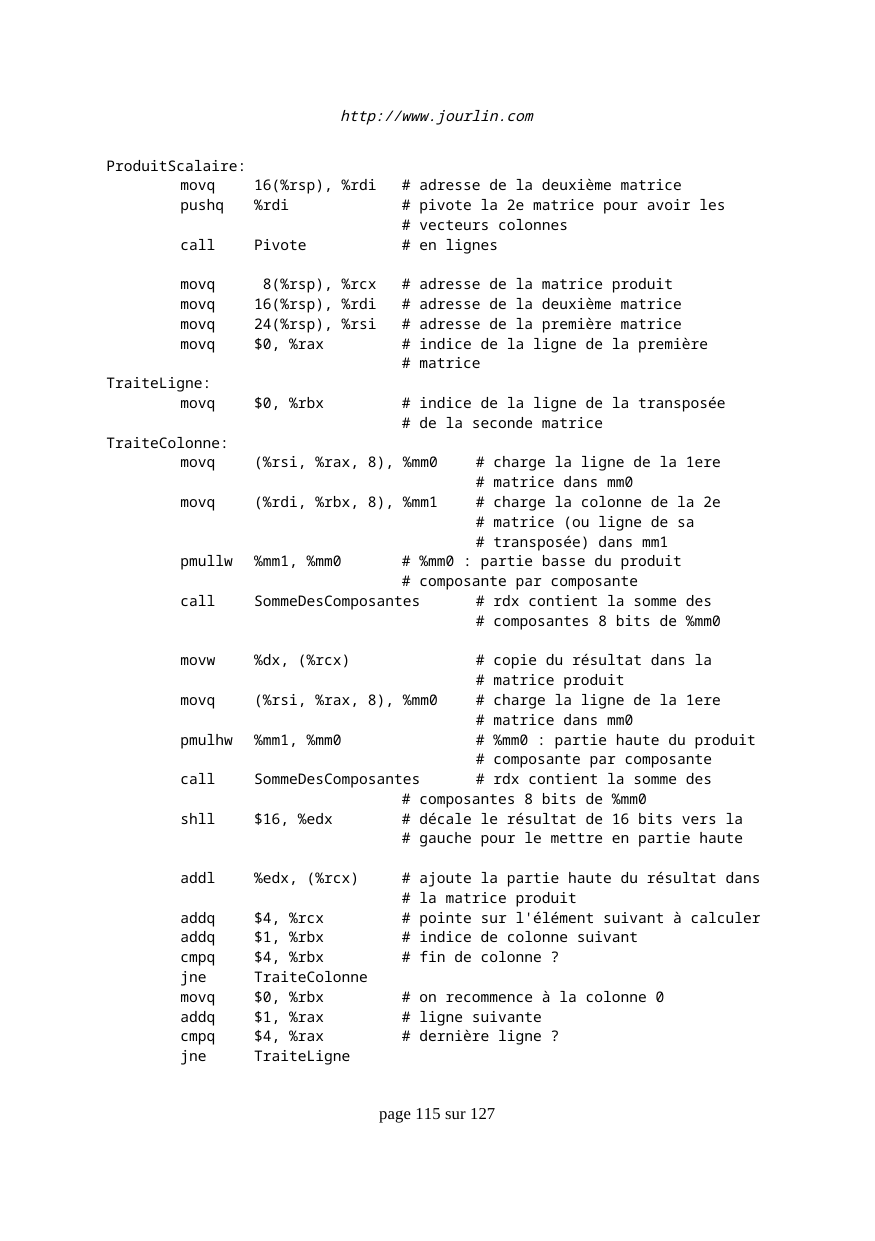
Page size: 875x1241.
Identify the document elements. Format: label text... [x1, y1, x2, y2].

text cmpq $4, %rbx # fin de colonne ? [106, 947, 768, 967]
text pmullw %mm1, %mm0 # %mm0 : partie basse du produit [106, 551, 768, 571]
text addq $1, %rbx # indice de colonne suivant [106, 927, 768, 947]
text call Pivote # en lignes [106, 235, 768, 254]
text shll $16, %edx # décale le résultat de 16 bits vers la [106, 809, 768, 828]
text pushq %rdi # pivote la 2e matrice pour avoir les [106, 195, 768, 215]
text # vecteurs colonnes [106, 215, 768, 235]
text call SommeDesComposantes # rdx contient la somme des [106, 591, 768, 611]
text movq (%rsi, %rax, 8), %mm0 # charge la ligne de la 1ere [106, 690, 768, 710]
text movq 16(%rsp), %rdi # adresse de la deuxième matrice [106, 175, 768, 195]
text movq $0, %rax # indice de la ligne de la première [106, 334, 768, 353]
text movq (%rsi, %rax, 8), %mm0 # charge la ligne de la 1ere [106, 452, 768, 472]
text movq 24(%rsp), %rsi # adresse de la première matrice [106, 314, 768, 334]
text addl %edx, (%rcx) # ajoute la partie haute du résultat dans [106, 868, 768, 888]
text # composantes 8 bits de %mm0 [106, 611, 768, 650]
text # de la seconde matrice [106, 413, 768, 433]
text movq $0, %rbx # on recommence à la colonne 0 [106, 987, 768, 1007]
text # matrice dans mm0 [106, 472, 768, 492]
text # matrice produit [106, 670, 768, 690]
text ProduitScalaire: [106, 156, 768, 175]
text # matrice (ou ligne de sa [106, 512, 768, 532]
text movq 16(%rsp), %rdi # adresse de la deuxième matrice [106, 294, 768, 314]
text # composantes 8 bits de %mm0 [106, 789, 768, 809]
text # transposée) dans mm1 [106, 532, 768, 551]
text # gauche pour le mettre en partie haute [106, 828, 768, 868]
text TraiteLigne: [106, 373, 768, 393]
text jne TraiteColonne [106, 967, 768, 987]
text pmulhw %mm1, %mm0 # %mm0 : partie haute du produit [106, 729, 768, 749]
text call SommeDesComposantes # rdx contient la somme des [106, 769, 768, 789]
text movq (%rdi, %rbx, 8), %mm1 # charge la colonne de la 2e [106, 492, 768, 512]
text jne TraiteLigne [106, 1046, 768, 1066]
text movq $0, %rbx # indice de la ligne de la transposée [106, 393, 768, 413]
text # composante par composante [106, 749, 768, 769]
text # matrice dans mm0 [106, 710, 768, 729]
text addq $4, %rcx # pointe sur l'élément suivant à calculer [106, 908, 768, 927]
text # composante par composante [106, 571, 768, 591]
text TraiteColonne: [106, 433, 768, 452]
text movq 8(%rsp), %rcx # adresse de la matrice produit [106, 274, 768, 294]
text addq $1, %rax # ligne suivante [106, 1007, 768, 1026]
text cmpq $4, %rax # dernière ligne ? [106, 1026, 768, 1046]
text # matrice [106, 353, 768, 373]
text # la matrice produit [106, 888, 768, 908]
text movw %dx, (%rcx) # copie du résultat dans la [106, 650, 768, 670]
